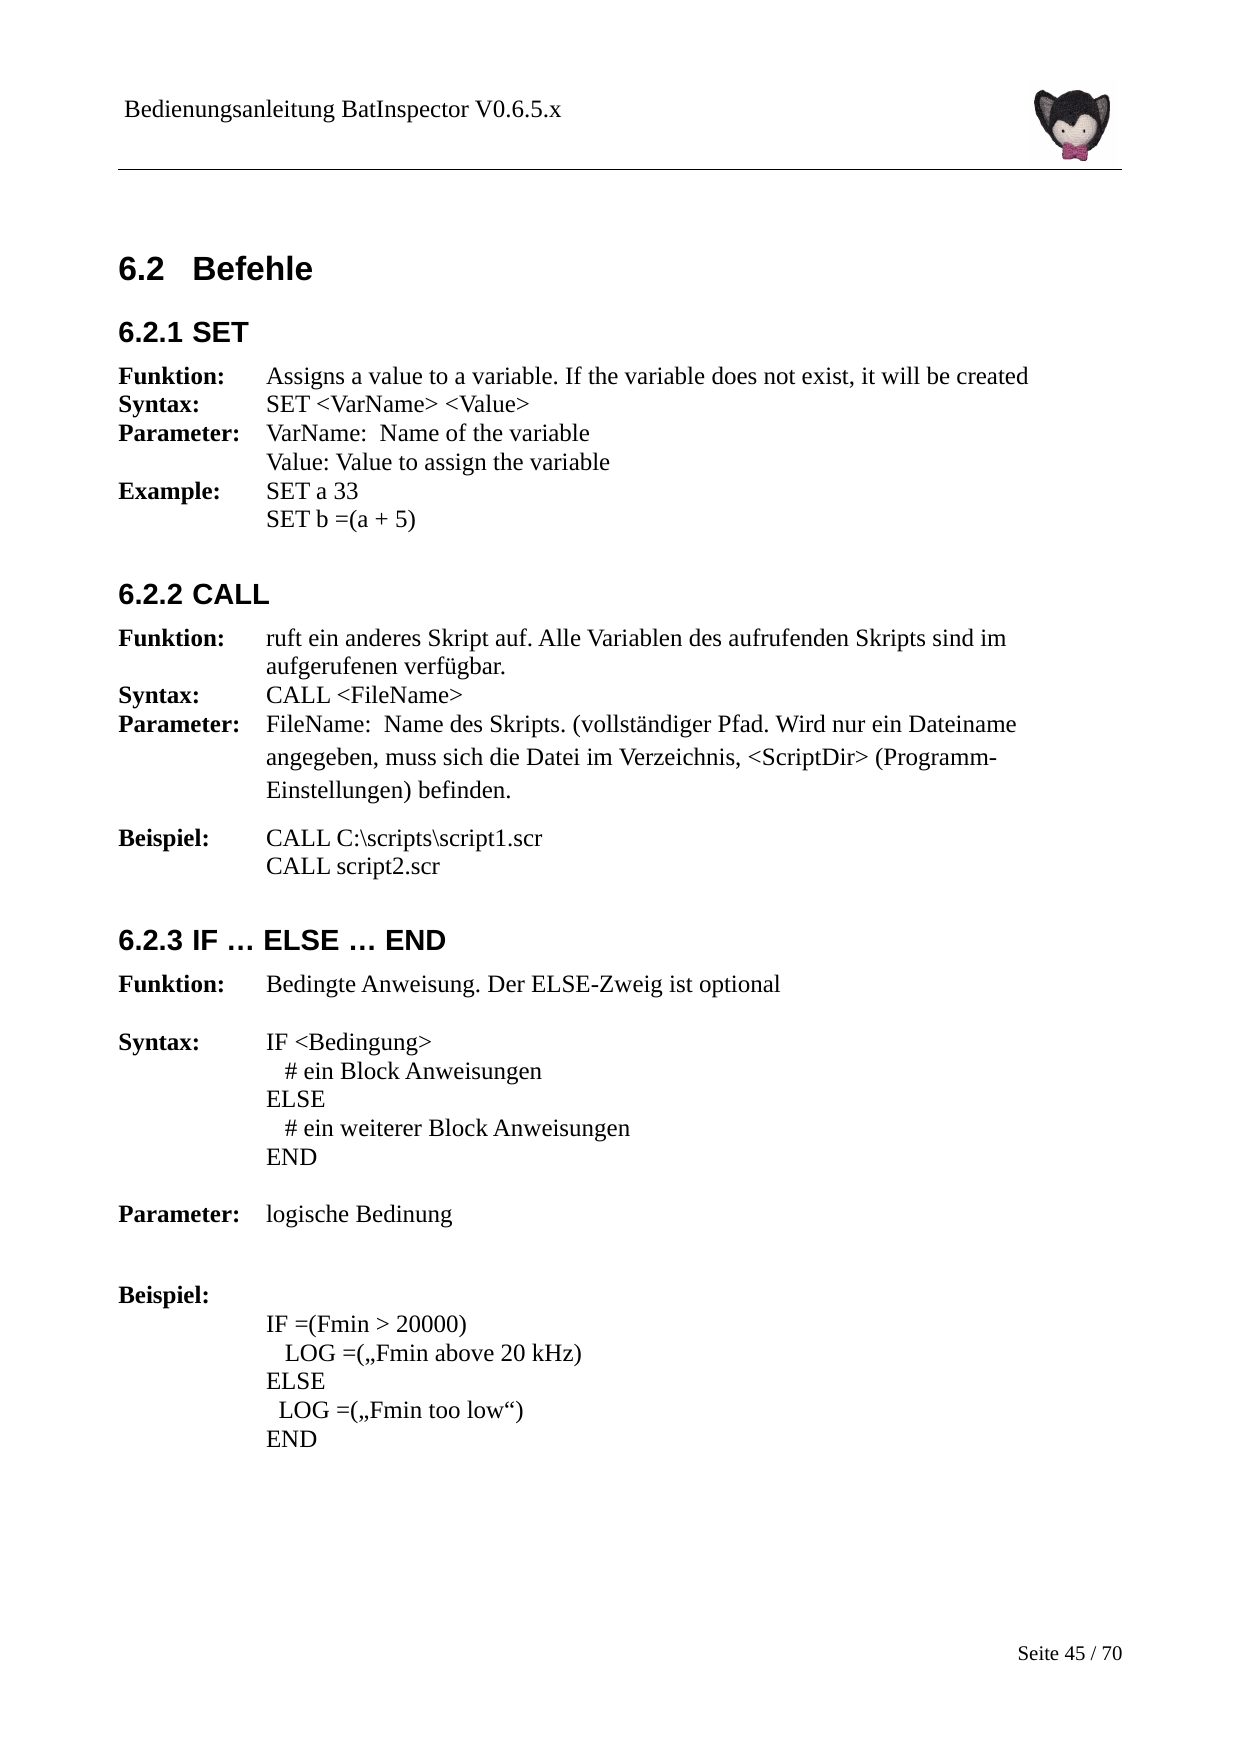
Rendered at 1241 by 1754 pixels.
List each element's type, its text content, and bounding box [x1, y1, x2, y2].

text ELSE # ein weiterer Block Anweisungen [118, 1084, 1122, 1142]
text END [118, 1424, 1122, 1453]
text LOG =(„Fmin too low“) [118, 1395, 1122, 1424]
text Funktion: Assigns a value to a variable. If the variable does not exist, it will be created [118, 361, 1122, 389]
text # ein Block Anweisungen [118, 1056, 1122, 1084]
subtitle Befehle [118, 249, 1122, 288]
text Beispiel: IF =(Fmin > 20000) LOG =(„Fmin above 20 kHz) [118, 1280, 1122, 1366]
text ELSE [118, 1366, 1122, 1395]
text Syntax: SET <VarName> <Value> [118, 389, 1122, 418]
text Parameter: logische Bedinung [118, 1199, 1122, 1261]
subtitle SET [118, 315, 1122, 348]
subtitle IF … ELSE … END [118, 923, 1122, 957]
text Example: SET a 33 SET b =(a + 5) [118, 476, 1122, 533]
text Parameter: VarName: Name of the variable Value: Value to assign the variable [118, 418, 1122, 476]
text Syntax: IF <Bedingung> [118, 1027, 1122, 1056]
text Funktion: ruft ein anderes Skript auf. Alle Variablen des aufrufenden Skripts sind im aufgerufenen verfügbar. [118, 623, 1122, 680]
subtitle CALL [118, 577, 1122, 610]
text Funktion: Bedingte Anweisung. Der ELSE-Zweig ist optional [118, 969, 1122, 998]
picture [1030, 80, 1119, 169]
text Syntax: CALL <FileName> [118, 680, 1122, 709]
text Beispiel: CALL C:\scripts\script1.scr CALL script2.scr [118, 823, 1122, 909]
text END [118, 1142, 1122, 1171]
text Parameter: FileName: Name des Skripts. (vollständiger Pfad. Wird nur ein Dateiname angegeben, muss sich die Datei im Verzeichnis, <ScriptDir> (Programm-Einstellungen) befinden. [118, 709, 1122, 804]
